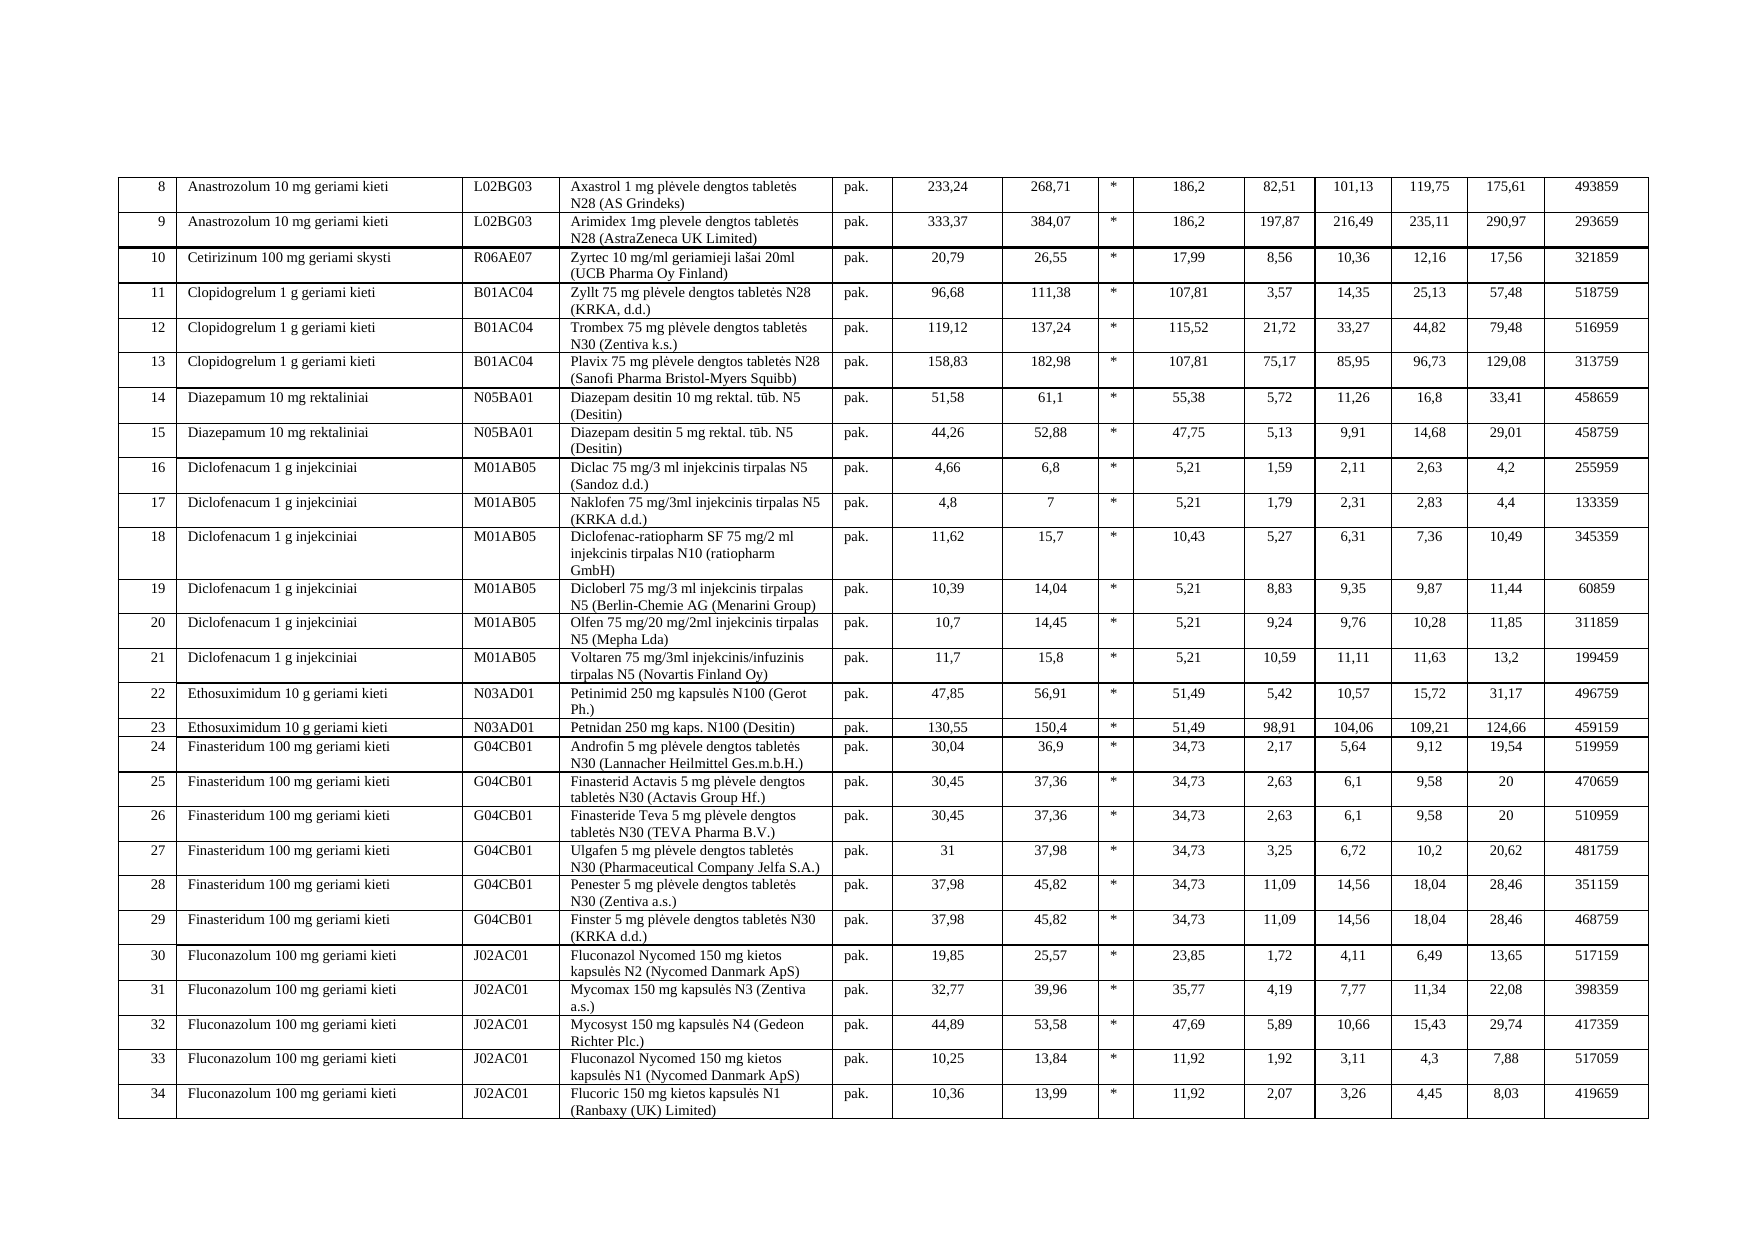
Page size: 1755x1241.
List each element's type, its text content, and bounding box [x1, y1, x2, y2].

table_cell 470659 [1545, 773, 1648, 806]
table_cell M01AB05 [463, 649, 559, 682]
table_cell [1649, 910, 1656, 944]
table_cell 39,96 [1003, 981, 1098, 1014]
table_cell [1649, 682, 1656, 718]
table_cell 37,36 [1003, 807, 1098, 841]
table_cell pak. [833, 494, 892, 527]
table_cell 115,52 [1134, 319, 1244, 352]
table_cell 47,85 [893, 684, 1002, 718]
table_cell Diclofenacum 1 g injekciniai [177, 528, 462, 578]
table_cell 25 [119, 773, 176, 806]
table_cell 32,77 [893, 981, 1002, 1014]
table_cell 11,09 [1245, 876, 1314, 910]
table_cell G04CB01 [463, 773, 559, 806]
table_cell pak. [833, 842, 892, 875]
table_cell 8 [119, 178, 176, 212]
table_cell Clopidogrelum 1 g geriami kieti [177, 319, 462, 352]
table_cell 4,19 [1245, 981, 1314, 1014]
table_cell 2,83 [1392, 494, 1467, 527]
table_cell 14,35 [1316, 284, 1391, 318]
table_cell 119,12 [893, 319, 1002, 352]
table_cell M01AB05 [463, 494, 559, 527]
table_cell pak. [833, 213, 892, 246]
table_cell 516959 [1545, 319, 1648, 352]
table_cell pak. [833, 178, 892, 212]
table_cell 17,99 [1134, 249, 1244, 282]
table_cell 216,49 [1316, 213, 1391, 246]
table_cell 5,27 [1245, 528, 1314, 578]
table_cell 321859 [1545, 249, 1648, 282]
table_cell 98,91 [1245, 719, 1314, 736]
table_cell Mycosyst 150 mg kapsulės N4 (Gedeon Richter Plc.) [560, 1016, 832, 1049]
table_cell 6,31 [1316, 528, 1391, 578]
table_cell [1649, 423, 1656, 457]
table_cell 9,58 [1392, 807, 1467, 841]
table_cell pak. [833, 249, 892, 282]
table_cell 30 [119, 945, 176, 980]
table_cell 6,1 [1316, 773, 1391, 806]
table_cell 19 [119, 580, 176, 613]
table_cell pak. [833, 911, 892, 944]
table_cell pak. [833, 719, 892, 736]
table_cell 107,81 [1134, 284, 1244, 318]
table_cell Diazepam desitin 5 mg rektal. tūb. N5 (Desitin) [560, 424, 832, 457]
table_cell [1649, 1049, 1656, 1084]
table_cell [1649, 944, 1656, 980]
table_cell 5,42 [1245, 684, 1314, 718]
table_cell * [1099, 738, 1133, 771]
table_cell Fluconazolum 100 mg geriami kieti [177, 1016, 462, 1049]
table_cell 17,56 [1468, 249, 1544, 282]
table_cell Fluconazolum 100 mg geriami kieti [177, 1050, 462, 1084]
table_cell 44,26 [893, 424, 1002, 457]
table_cell Diclofenacum 1 g injekciniai [177, 580, 462, 613]
table_cell Anastrozolum 10 mg geriami kieti [177, 213, 462, 246]
table_cell G04CB01 [463, 807, 559, 841]
table_cell 34,73 [1134, 876, 1244, 910]
table_cell 10,28 [1392, 614, 1467, 648]
table_cell 53,58 [1003, 1016, 1098, 1049]
table_cell 101,13 [1316, 178, 1391, 212]
table_cell * [1099, 981, 1133, 1014]
table_cell 29 [119, 911, 176, 944]
table_cell 11,26 [1316, 389, 1391, 422]
table_cell 34,73 [1134, 807, 1244, 841]
table_cell 333,37 [893, 213, 1002, 246]
table_cell * [1099, 178, 1133, 212]
table_cell L02BG03 [463, 213, 559, 246]
table_cell 10,2 [1392, 842, 1467, 875]
table_cell 29,01 [1468, 424, 1544, 457]
table_cell L02BG03 [463, 178, 559, 212]
table_cell pak. [833, 389, 892, 422]
table_cell 24 [119, 737, 176, 771]
table_cell 37,98 [1003, 842, 1098, 875]
table_cell [1649, 1084, 1656, 1118]
table_cell Axastrol 1 mg plėvele dengtos tabletės N28 (AS Grindeks) [560, 178, 832, 212]
table_cell 10,57 [1316, 684, 1391, 718]
table_cell * [1099, 649, 1133, 682]
table_cell 10,7 [893, 614, 1002, 648]
table_cell 33 [119, 1050, 176, 1084]
table_cell * [1099, 213, 1133, 246]
table_cell Trombex 75 mg plėvele dengtos tabletės N30 (Zentiva k.s.) [560, 319, 832, 352]
table_cell Ethosuximidum 10 g geriami kieti [177, 719, 462, 736]
table_cell 34 [119, 1085, 176, 1118]
table_cell 5,64 [1316, 738, 1391, 771]
table_cell 17 [119, 494, 176, 527]
table_cell 9,58 [1392, 773, 1467, 806]
table_cell B01AC04 [463, 319, 559, 352]
table_cell 16 [119, 458, 176, 493]
table_cell Fluconazolum 100 mg geriami kieti [177, 946, 462, 980]
table_cell 18,04 [1392, 876, 1467, 910]
table_cell 458659 [1545, 389, 1648, 422]
table_cell Finasteridum 100 mg geriami kieti [177, 738, 462, 771]
table_cell 6,49 [1392, 946, 1467, 980]
table_cell 79,48 [1468, 319, 1544, 352]
table_cell pak. [833, 649, 892, 682]
table_cell pak. [833, 876, 892, 910]
table_cell Plavix 75 mg plėvele dengtos tabletės N28 (Sanofi Pharma Bristol-Myers Squibb) [560, 353, 832, 387]
table_cell 2,17 [1245, 738, 1314, 771]
table_cell * [1099, 389, 1133, 422]
table_cell 517059 [1545, 1050, 1648, 1084]
table_cell [1649, 648, 1656, 682]
table_cell 13,65 [1468, 946, 1544, 980]
table_cell 5,21 [1134, 459, 1244, 493]
table_cell Finasteridum 100 mg geriami kieti [177, 911, 462, 944]
table_cell 14,56 [1316, 911, 1391, 944]
table_cell Finasteridum 100 mg geriami kieti [177, 876, 462, 910]
table_cell 20 [119, 614, 176, 648]
table_cell 417359 [1545, 1016, 1648, 1049]
table_cell 11,85 [1468, 614, 1544, 648]
table_cell 2,31 [1316, 494, 1391, 527]
table_cell Finster 5 mg plėvele dengtos tabletės N30 (KRKA d.d.) [560, 911, 832, 944]
table_cell [1649, 841, 1656, 875]
table_cell 9,24 [1245, 614, 1314, 648]
table_cell 2,07 [1245, 1085, 1314, 1118]
table_cell 55,38 [1134, 389, 1244, 422]
table_cell [1649, 212, 1656, 246]
table_cell 4,11 [1316, 946, 1391, 980]
table_cell * [1099, 911, 1133, 944]
table_cell 124,66 [1468, 719, 1544, 736]
table_cell Diclofenacum 1 g injekciniai [177, 649, 462, 682]
table_cell 6,72 [1316, 842, 1391, 875]
table_cell 34,73 [1134, 773, 1244, 806]
table_cell 30,45 [893, 773, 1002, 806]
table_cell [1649, 177, 1656, 212]
table_cell 96,73 [1392, 353, 1467, 387]
table_cell J02AC01 [463, 1085, 559, 1118]
table_cell 1,79 [1245, 494, 1314, 527]
table_cell 18,04 [1392, 911, 1467, 944]
table_cell 14,45 [1003, 614, 1098, 648]
table_cell 47,69 [1134, 1016, 1244, 1049]
table_cell pak. [833, 1016, 892, 1049]
table_cell 9,12 [1392, 738, 1467, 771]
table_cell 5,72 [1245, 389, 1314, 422]
table_cell 9,87 [1392, 580, 1467, 613]
table_cell pak. [833, 319, 892, 352]
table_cell 13 [119, 353, 176, 387]
table_cell 459159 [1545, 719, 1648, 736]
table_cell 13,2 [1468, 649, 1544, 682]
table_cell * [1099, 614, 1133, 648]
table_cell 4,66 [893, 459, 1002, 493]
table_cell [1649, 493, 1656, 527]
table_cell 10,49 [1468, 528, 1544, 578]
table_cell Diazepam desitin 10 mg rektal. tūb. N5 (Desitin) [560, 389, 832, 422]
table_cell 21,72 [1245, 319, 1314, 352]
table_cell 3,11 [1316, 1050, 1391, 1084]
table_cell 85,95 [1316, 353, 1391, 387]
table_cell 290,97 [1468, 213, 1544, 246]
table_cell 22 [119, 683, 176, 718]
table_cell 16,8 [1392, 389, 1467, 422]
table_cell 14,56 [1316, 876, 1391, 910]
table_cell 119,75 [1392, 178, 1467, 212]
table_cell 197,87 [1245, 213, 1314, 246]
table_cell 51,49 [1134, 719, 1244, 736]
table_cell Voltaren 75 mg/3ml injekcinis/infuzinis tirpalas N5 (Novartis Finland Oy) [560, 649, 832, 682]
table_cell 9 [119, 213, 176, 246]
table_cell 10,66 [1316, 1016, 1391, 1049]
table_cell 9,91 [1316, 424, 1391, 457]
table_cell Diazepamum 10 mg rektaliniai [177, 424, 462, 457]
table_cell 5,21 [1134, 649, 1244, 682]
table_cell Diclofenac-ratiopharm SF 75 mg/2 ml injekcinis tirpalas N10 (ratiopharm GmbH) [560, 528, 832, 578]
table_cell Petinimid 250 mg kapsulės N100 (Gerot Ph.) [560, 684, 832, 718]
table_cell pak. [833, 1085, 892, 1118]
table_cell G04CB01 [463, 911, 559, 944]
table_cell 233,24 [893, 178, 1002, 212]
table_cell 11,92 [1134, 1050, 1244, 1084]
table_cell 496759 [1545, 684, 1648, 718]
table_cell 129,08 [1468, 353, 1544, 387]
table_cell 25,13 [1392, 284, 1467, 318]
table_cell * [1099, 319, 1133, 352]
table_cell 10 [119, 249, 176, 282]
table_cell pak. [833, 424, 892, 457]
table_cell 186,2 [1134, 178, 1244, 212]
table_cell 28,46 [1468, 911, 1544, 944]
table_cell 51,49 [1134, 684, 1244, 718]
table_cell * [1099, 249, 1133, 282]
table_cell 60859 [1545, 580, 1648, 613]
table_cell 5,13 [1245, 424, 1314, 457]
table_cell pak. [833, 773, 892, 806]
table_cell 2,11 [1316, 459, 1391, 493]
table_cell 15,72 [1392, 684, 1467, 718]
table_cell [1649, 246, 1656, 282]
table_cell * [1099, 1050, 1133, 1084]
table_cell 255959 [1545, 459, 1648, 493]
table_cell 11,92 [1134, 1085, 1244, 1118]
table_cell * [1099, 353, 1133, 387]
table_cell 458759 [1545, 424, 1648, 457]
table_cell pak. [833, 807, 892, 841]
table_cell 26 [119, 807, 176, 841]
table_cell 4,45 [1392, 1085, 1467, 1118]
table_cell 32 [119, 1016, 176, 1049]
table_cell 10,39 [893, 580, 1002, 613]
table_cell 15 [119, 424, 176, 457]
table_cell pak. [833, 981, 892, 1014]
table_cell M01AB05 [463, 614, 559, 648]
table_cell 7,88 [1468, 1050, 1544, 1084]
table_cell Zyrtec 10 mg/ml geriamieji lašai 20ml (UCB Pharma Oy Finland) [560, 249, 832, 282]
table_cell 57,48 [1468, 284, 1544, 318]
table_cell pak. [833, 528, 892, 578]
table_cell 11,34 [1392, 981, 1467, 1014]
table_cell 23 [119, 719, 176, 736]
table_cell Finasteride Teva 5 mg plėvele dengtos tabletės N30 (TEVA Pharma B.V.) [560, 807, 832, 841]
table_cell B01AC04 [463, 284, 559, 318]
table_cell Cetirizinum 100 mg geriami skysti [177, 249, 462, 282]
table_cell 4,2 [1468, 459, 1544, 493]
table_cell 11,63 [1392, 649, 1467, 682]
table_cell [1649, 718, 1656, 736]
table_cell 6,8 [1003, 459, 1098, 493]
table_cell 9,35 [1316, 580, 1391, 613]
table_cell 104,06 [1316, 719, 1391, 736]
table_cell 10,43 [1134, 528, 1244, 578]
table_cell 52,88 [1003, 424, 1098, 457]
table_cell Petnidan 250 mg kaps. N100 (Desitin) [560, 719, 832, 736]
table_cell 293659 [1545, 213, 1648, 246]
table_cell 1,92 [1245, 1050, 1314, 1084]
table_cell 3,25 [1245, 842, 1314, 875]
table_cell [1649, 1015, 1656, 1049]
table_cell 8,03 [1468, 1085, 1544, 1118]
table_cell 2,63 [1245, 773, 1314, 806]
table_cell [1649, 282, 1656, 318]
table_cell 12 [119, 319, 176, 352]
table_cell 199459 [1545, 649, 1648, 682]
table_cell pak. [833, 738, 892, 771]
table_cell 51,58 [893, 389, 1002, 422]
table_cell 182,98 [1003, 353, 1098, 387]
table_cell 2,63 [1245, 807, 1314, 841]
table_cell 15,7 [1003, 528, 1098, 578]
table_cell 15,43 [1392, 1016, 1467, 1049]
table_cell 31 [893, 842, 1002, 875]
table_cell 345359 [1545, 528, 1648, 578]
table_cell 107,81 [1134, 353, 1244, 387]
table_cell 5,89 [1245, 1016, 1314, 1049]
table_cell * [1099, 459, 1133, 493]
table_cell 4,8 [893, 494, 1002, 527]
table_cell J02AC01 [463, 1050, 559, 1084]
table_cell M01AB05 [463, 580, 559, 613]
table_cell 37,98 [893, 876, 1002, 910]
table_cell 4,3 [1392, 1050, 1467, 1084]
table_cell 10,36 [893, 1085, 1002, 1118]
table_cell Flucoric 150 mg kietos kapsulės N1 (Ranbaxy (UK) Limited) [560, 1085, 832, 1118]
table_cell 34,73 [1134, 911, 1244, 944]
table_cell 175,61 [1468, 178, 1544, 212]
table_cell 30,04 [893, 738, 1002, 771]
table_cell pak. [833, 946, 892, 980]
table_cell 82,51 [1245, 178, 1314, 212]
table_cell Mycomax 150 mg kapsulės N3 (Zentiva a.s.) [560, 981, 832, 1014]
table_cell 28,46 [1468, 876, 1544, 910]
table_cell 20 [1468, 773, 1544, 806]
table_cell 12,16 [1392, 249, 1467, 282]
table_cell 6,1 [1316, 807, 1391, 841]
table_cell 1,72 [1245, 946, 1314, 980]
table_cell 11 [119, 284, 176, 318]
table_cell * [1099, 528, 1133, 578]
table_cell 111,38 [1003, 284, 1098, 318]
table_cell G04CB01 [463, 876, 559, 910]
table_cell 11,11 [1316, 649, 1391, 682]
table_cell Ulgafen 5 mg plėvele dengtos tabletės N30 (Pharmaceutical Company Jelfa S.A.) [560, 842, 832, 875]
table_cell 37,36 [1003, 773, 1098, 806]
table_cell 468759 [1545, 911, 1648, 944]
table_cell [1649, 875, 1656, 910]
table_cell * [1099, 684, 1133, 718]
table_cell 5,21 [1134, 580, 1244, 613]
table_cell G04CB01 [463, 738, 559, 771]
table_cell pak. [833, 1050, 892, 1084]
table_cell 23,85 [1134, 946, 1244, 980]
table_cell Fluconazol Nycomed 150 mg kietos kapsulės N1 (Nycomed Danmark ApS) [560, 1050, 832, 1084]
table_cell 31 [119, 981, 176, 1014]
table_cell 13,99 [1003, 1085, 1098, 1118]
table_cell Arimidex 1mg plevele dengtos tabletės N28 (AstraZeneca UK Limited) [560, 213, 832, 246]
table_cell G04CB01 [463, 842, 559, 875]
table_cell 96,68 [893, 284, 1002, 318]
table_cell 34,73 [1134, 738, 1244, 771]
table_cell [1649, 352, 1656, 387]
table_cell [1649, 579, 1656, 613]
table_cell J02AC01 [463, 981, 559, 1014]
table_cell 75,17 [1245, 353, 1314, 387]
table_cell 56,91 [1003, 684, 1098, 718]
table_cell 1,59 [1245, 459, 1314, 493]
table_cell 44,89 [893, 1016, 1002, 1049]
table_cell R06AE07 [463, 249, 559, 282]
table_cell 27 [119, 842, 176, 875]
table_cell Diclofenacum 1 g injekciniai [177, 614, 462, 648]
table_cell pak. [833, 580, 892, 613]
table_cell 235,11 [1392, 213, 1467, 246]
table_cell 4,4 [1468, 494, 1544, 527]
table_cell Fluconazolum 100 mg geriami kieti [177, 1085, 462, 1118]
table_cell 30,45 [893, 807, 1002, 841]
table_cell 133359 [1545, 494, 1648, 527]
table_cell 44,82 [1392, 319, 1467, 352]
table_cell 35,77 [1134, 981, 1244, 1014]
table_cell Finasteridum 100 mg geriami kieti [177, 842, 462, 875]
table_cell J02AC01 [463, 946, 559, 980]
table_cell Naklofen 75 mg/3ml injekcinis tirpalas N5 (KRKA d.d.) [560, 494, 832, 527]
table_cell [1649, 771, 1656, 806]
table_cell * [1099, 807, 1133, 841]
table_cell Clopidogrelum 1 g geriami kieti [177, 353, 462, 387]
table_cell 7,36 [1392, 528, 1467, 578]
table_cell 15,8 [1003, 649, 1098, 682]
table_cell 28 [119, 876, 176, 910]
table_cell 47,75 [1134, 424, 1244, 457]
table_cell Dicloberl 75 mg/3 ml injekcinis tirpalas N5 (Berlin-Chemie AG (Menarini Group) [560, 580, 832, 613]
table_cell N05BA01 [463, 389, 559, 422]
table_cell 11,09 [1245, 911, 1314, 944]
table_cell * [1099, 424, 1133, 457]
table_cell [1649, 387, 1656, 422]
table_cell 2,63 [1392, 459, 1467, 493]
table_cell J02AC01 [463, 1016, 559, 1049]
table_cell Olfen 75 mg/20 mg/2ml injekcinis tirpalas N5 (Mepha Lda) [560, 614, 832, 648]
table_cell 419659 [1545, 1085, 1648, 1118]
table_cell 20,79 [893, 249, 1002, 282]
table_cell 5,21 [1134, 494, 1244, 527]
table_cell 351159 [1545, 876, 1648, 910]
table_cell 14,04 [1003, 580, 1098, 613]
table_cell [1649, 318, 1656, 352]
table_cell Diazepamum 10 mg rektaliniai [177, 389, 462, 422]
table_cell 398359 [1545, 981, 1648, 1014]
table_cell 8,83 [1245, 580, 1314, 613]
table_cell 37,98 [893, 911, 1002, 944]
table_cell B01AC04 [463, 353, 559, 387]
table_cell 14,68 [1392, 424, 1467, 457]
table_cell [1649, 457, 1656, 493]
table_cell Fluconazol Nycomed 150 mg kietos kapsulės N2 (Nycomed Danmark ApS) [560, 946, 832, 980]
table_cell Penester 5 mg plėvele dengtos tabletės N30 (Zentiva a.s.) [560, 876, 832, 910]
table_cell 10,59 [1245, 649, 1314, 682]
table_cell Diclac 75 mg/3 ml injekcinis tirpalas N5 (Sandoz d.d.) [560, 459, 832, 493]
table_cell 31,17 [1468, 684, 1544, 718]
table_cell pak. [833, 284, 892, 318]
table_cell N03AD01 [463, 719, 559, 736]
table_cell * [1099, 580, 1133, 613]
table_cell 10,25 [893, 1050, 1002, 1084]
table_cell 384,07 [1003, 213, 1098, 246]
table_cell * [1099, 1085, 1133, 1118]
table_cell 26,55 [1003, 249, 1098, 282]
table_cell pak. [833, 684, 892, 718]
table_cell 18 [119, 528, 176, 578]
table_cell [1649, 527, 1656, 578]
table_cell [1649, 980, 1656, 1014]
table_cell 311859 [1545, 614, 1648, 648]
table_cell 8,56 [1245, 249, 1314, 282]
table_cell Finasteridum 100 mg geriami kieti [177, 807, 462, 841]
table_cell 20 [1468, 807, 1544, 841]
table_cell 25,57 [1003, 946, 1098, 980]
table_cell 45,82 [1003, 911, 1098, 944]
table_cell 517159 [1545, 946, 1648, 980]
table_cell 11,62 [893, 528, 1002, 578]
table_cell pak. [833, 459, 892, 493]
table_cell * [1099, 494, 1133, 527]
table_cell * [1099, 876, 1133, 910]
table_cell 22,08 [1468, 981, 1544, 1014]
table_cell 10,36 [1316, 249, 1391, 282]
table_cell 109,21 [1392, 719, 1467, 736]
table_cell 19,85 [893, 946, 1002, 980]
table_cell 519959 [1545, 738, 1648, 771]
table_cell 34,73 [1134, 842, 1244, 875]
table_cell 3,26 [1316, 1085, 1391, 1118]
table_cell Diclofenacum 1 g injekciniai [177, 459, 462, 493]
table_cell 481759 [1545, 842, 1648, 875]
table_cell 7,77 [1316, 981, 1391, 1014]
table_cell 14 [119, 388, 176, 422]
table_cell 493859 [1545, 178, 1648, 212]
table_cell Zyllt 75 mg plėvele dengtos tabletės N28 (KRKA, d.d.) [560, 284, 832, 318]
table_cell Androfin 5 mg plėvele dengtos tabletės N30 (Lannacher Heilmittel Ges.m.b.H.) [560, 738, 832, 771]
table_cell 11,44 [1468, 580, 1544, 613]
table_cell 313759 [1545, 353, 1648, 387]
table_cell 9,76 [1316, 614, 1391, 648]
table_cell 518759 [1545, 284, 1648, 318]
table_cell 186,2 [1134, 213, 1244, 246]
table_cell 29,74 [1468, 1016, 1544, 1049]
table_cell * [1099, 946, 1133, 980]
table_cell 150,4 [1003, 719, 1098, 736]
table_cell 61,1 [1003, 389, 1098, 422]
table_cell 3,57 [1245, 284, 1314, 318]
table_cell [1649, 613, 1656, 648]
table_cell 510959 [1545, 807, 1648, 841]
table_cell 20,62 [1468, 842, 1544, 875]
table_cell 137,24 [1003, 319, 1098, 352]
table_cell pak. [833, 614, 892, 648]
table_cell 19,54 [1468, 738, 1544, 771]
table_cell N03AD01 [463, 684, 559, 718]
table_cell Finasteridum 100 mg geriami kieti [177, 773, 462, 806]
table_cell Ethosuximidum 10 g geriami kieti [177, 684, 462, 718]
table_cell Fluconazolum 100 mg geriami kieti [177, 981, 462, 1014]
table_cell Diclofenacum 1 g injekciniai [177, 494, 462, 527]
table_cell * [1099, 842, 1133, 875]
table_cell 45,82 [1003, 876, 1098, 910]
table_cell * [1099, 1016, 1133, 1049]
table_cell Anastrozolum 10 mg geriami kieti [177, 178, 462, 212]
table_cell * [1099, 719, 1133, 736]
table_cell Clopidogrelum 1 g geriami kieti [177, 284, 462, 318]
table_cell 5,21 [1134, 614, 1244, 648]
table_cell 11,7 [893, 649, 1002, 682]
table_cell Finasterid Actavis 5 mg plėvele dengtos tabletės N30 (Actavis Group Hf.) [560, 773, 832, 806]
table_cell 13,84 [1003, 1050, 1098, 1084]
table_cell 158,83 [893, 353, 1002, 387]
table_cell 36,9 [1003, 738, 1098, 771]
table_cell [1649, 806, 1656, 841]
table_cell 130,55 [893, 719, 1002, 736]
table_cell 7 [1003, 494, 1098, 527]
table_cell 33,41 [1468, 389, 1544, 422]
table_cell 268,71 [1003, 178, 1098, 212]
table_cell [1649, 736, 1656, 771]
table_cell M01AB05 [463, 459, 559, 493]
table_cell * [1099, 284, 1133, 318]
table_cell 21 [119, 649, 176, 682]
table_cell pak. [833, 353, 892, 387]
table_cell * [1099, 773, 1133, 806]
table_cell N05BA01 [463, 424, 559, 457]
table_cell 33,27 [1316, 319, 1391, 352]
table_cell M01AB05 [463, 528, 559, 578]
